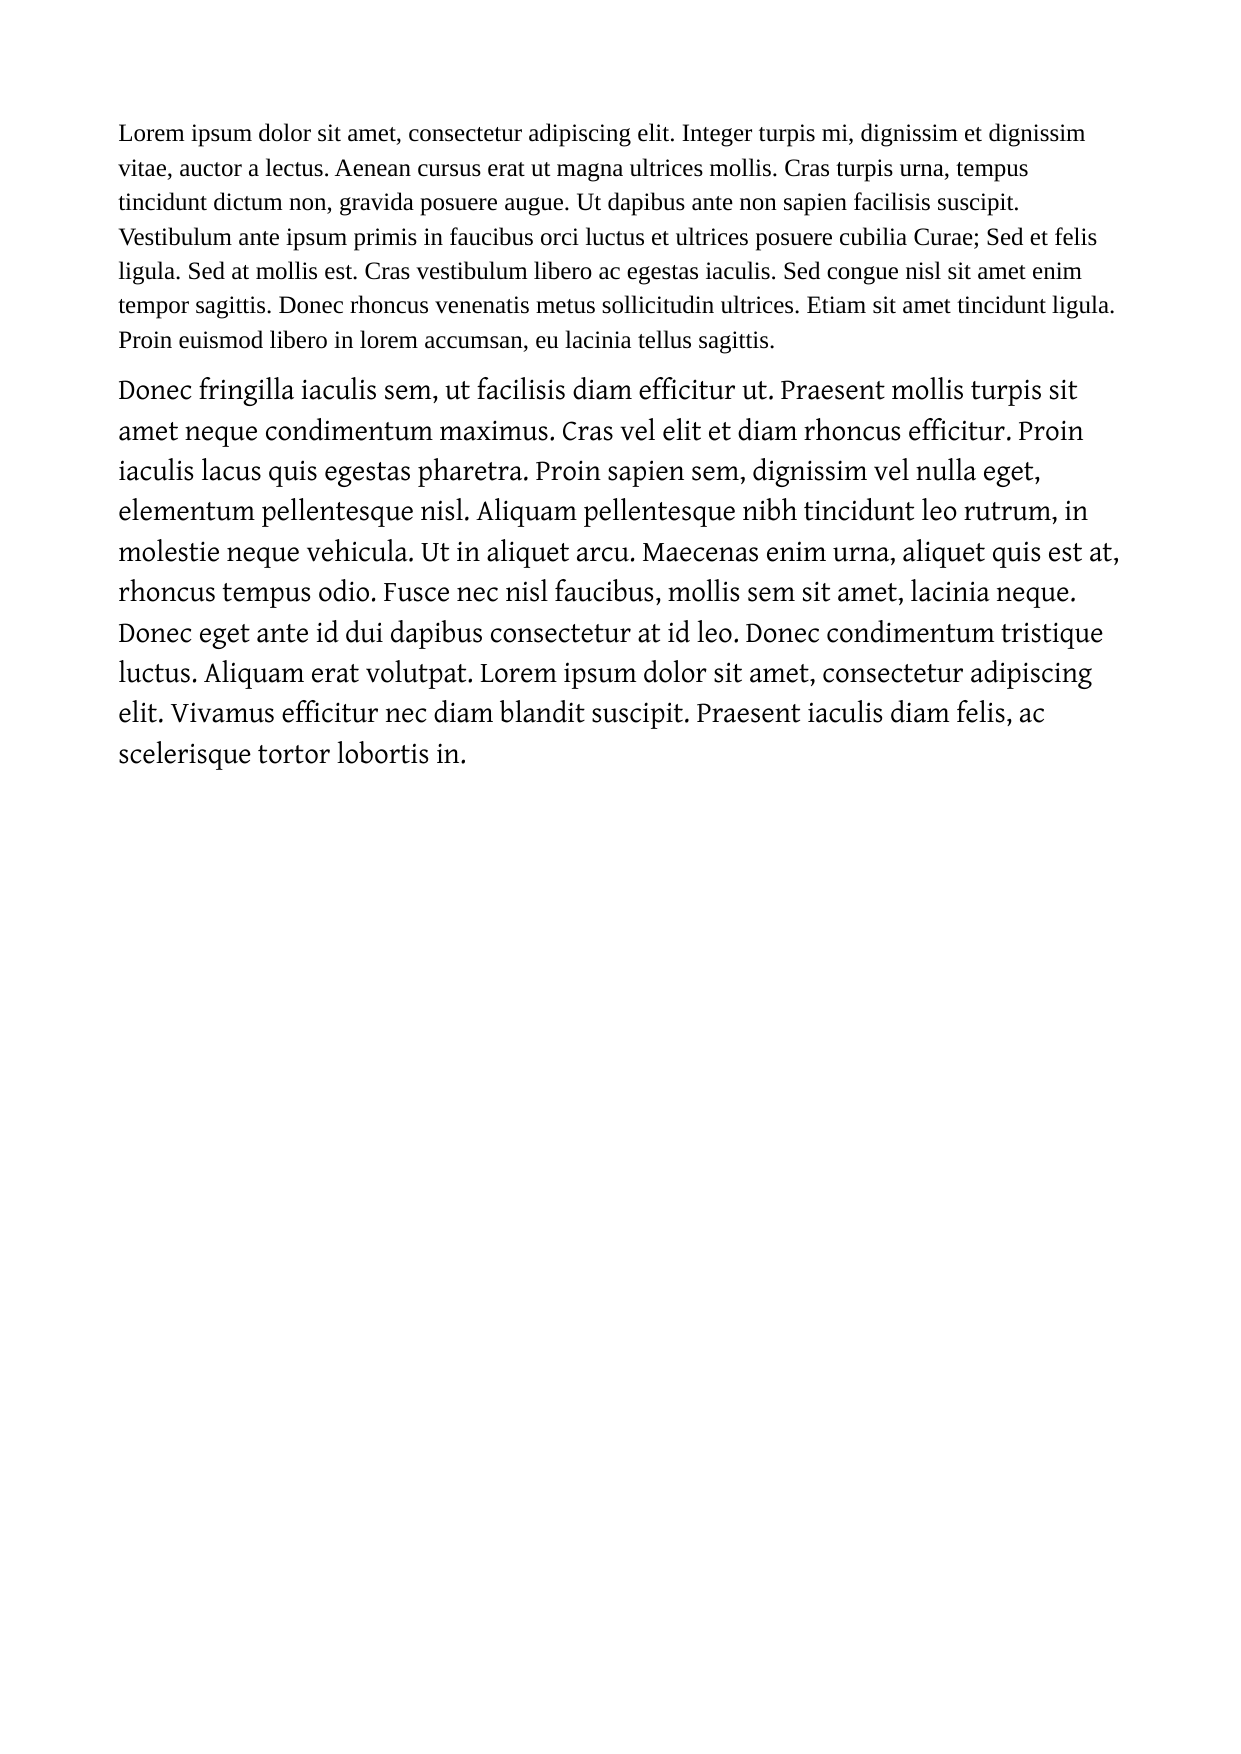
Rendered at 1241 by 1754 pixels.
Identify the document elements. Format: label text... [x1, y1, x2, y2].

text Donec fringilla iaculis sem, ut facilisis diam efficitur ut. Praesent mollis turpis sit amet neque condimentum maximus. Cras vel elit et diam rhoncus efficitur. Proin iaculis lacus quis egestas pharetra. Proin sapien sem, dignissim vel nulla eget, elementum pellentesque nisl. Aliquam pellentesque nibh tincidunt leo rutrum, in molestie neque vehicula. Ut in aliquet arcu. Maecenas enim urna, aliquet quis est at, rhoncus tempus odio. Fusce nec nisl faucibus, mollis sem sit amet, lacinia neque. Donec eget ante id dui dapibus consectetur at id leo. Donec condimentum tristique luctus. Aliquam erat volutpat. Lorem ipsum dolor sit amet, consectetur adipiscing elit. Vivamus efficitur nec diam blandit suscipit. Praesent iaculis diam felis, ac scelerisque tortor lobortis in. [118, 374, 1122, 772]
text Lorem ipsum dolor sit amet, consectetur adipiscing elit. Integer turpis mi, dignissim et dignissim vitae, auctor a lectus. Aenean cursus erat ut magna ultrices mollis. Cras turpis urna, tempus tincidunt dictum non, gravida posuere augue. Ut dapibus ante non sapien facilisis suscipit. Vestibulum ante ipsum primis in faucibus orci luctus et ultrices posuere cubilia Curae; Sed et felis ligula. Sed at mollis est. Cras vestibulum libero ac egestas iaculis. Sed congue nisl sit amet enim tempor sagittis. Donec rhoncus venenatis metus sollicitudin ultrices. Etiam sit amet tincidunt ligula. Proin euismod libero in lorem accumsan, eu lacinia tellus sagittis. [118, 118, 1122, 354]
